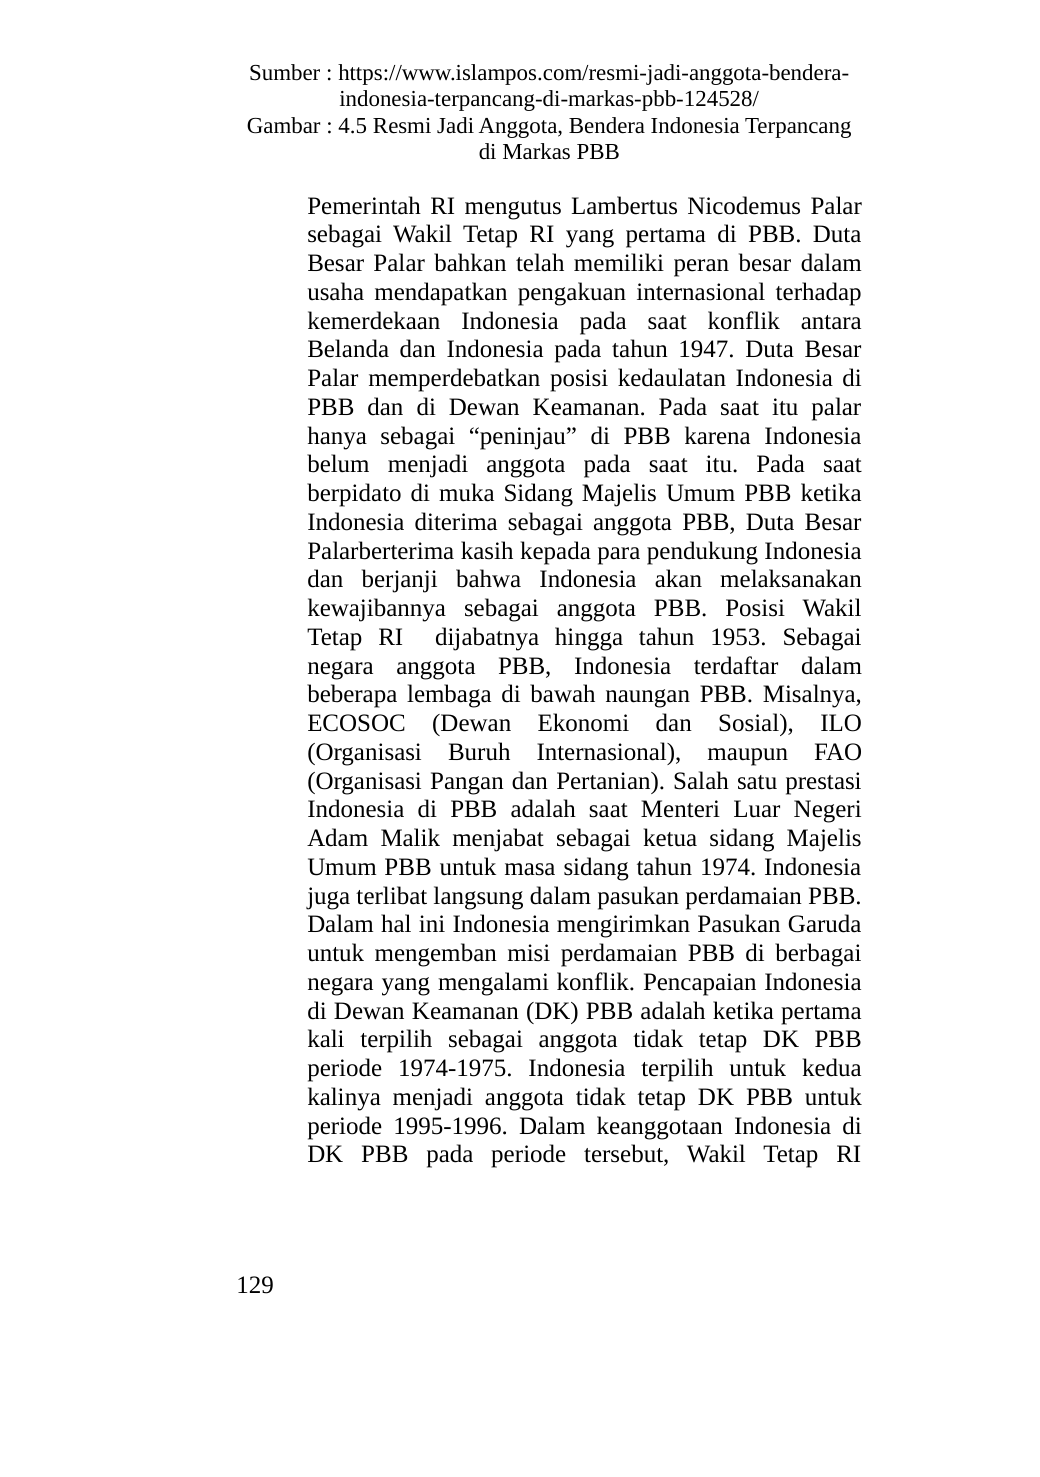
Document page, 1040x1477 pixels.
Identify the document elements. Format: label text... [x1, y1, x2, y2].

text Gambar : 4.5 Resmi Jadi Anggota, Bendera Indonesia Terpancang di Markas PBB [236, 112, 862, 164]
text Pemerintah RI mengutus Lambertus Nicodemus Palar sebagai Wakil Tetap RI yang pertama di PBB. Duta Besar Palar bahkan telah memiliki peran besar dalam usaha mendapatkan pengakuan internasional terhadap kemerdekaan Indonesia pada saat konflik antara Belanda dan Indonesia pada tahun 1947. Duta Besar Palar memperdebatkan posisi kedaulatan Indonesia di PBB dan di Dewan Keamanan. Pada saat itu palar hanya sebagai “peninjau” di PBB karena Indonesia belum menjadi anggota pada saat itu. Pada saat berpidato di muka Sidang Majelis Umum PBB ketika Indonesia diterima sebagai anggota PBB, Duta Besar Palarberterima kasih kepada para pendukung Indonesia dan berjanji bahwa Indonesia akan melaksanakan kewajibannya sebagai anggota PBB. Posisi Wakil Tetap RI dijabatnya hingga tahun 1953. Sebagai negara anggota PBB, Indonesia terdaftar dalam beberapa lembaga di bawah naungan PBB. Misalnya, ECOSOC (Dewan Ekonomi dan Sosial), ILO (Organisasi Buruh Internasional), maupun FAO (Organisasi Pangan dan Pertanian). Salah satu prestasi Indonesia di PBB adalah saat Menteri Luar Negeri Adam Malik menjabat sebagai ketua sidang Majelis Umum PBB untuk masa sidang tahun 1974. Indonesia juga terlibat langsung dalam pasukan perdamaian PBB. Dalam hal ini Indonesia mengirimkan Pasukan Garuda untuk mengemban misi perdamaian PBB di berbagai negara yang mengalami konflik. Pencapaian Indonesia di Dewan Keamanan (DK) PBB adalah ketika pertama kali terpilih sebagai anggota tidak tetap DK PBB periode 1974-1975. Indonesia terpilih untuk kedua kalinya menjadi anggota tidak tetap DK PBB untuk periode 1995-1996. Dalam keanggotaan Indonesia di DK PBB pada periode tersebut, Wakil Tetap RI [307, 191, 862, 1168]
text Sumber : https://www.islampos.com/resmi-jadi-anggota-bendera-indonesia-terpancang-di-markas-pbb-124528/ [236, 59, 862, 112]
